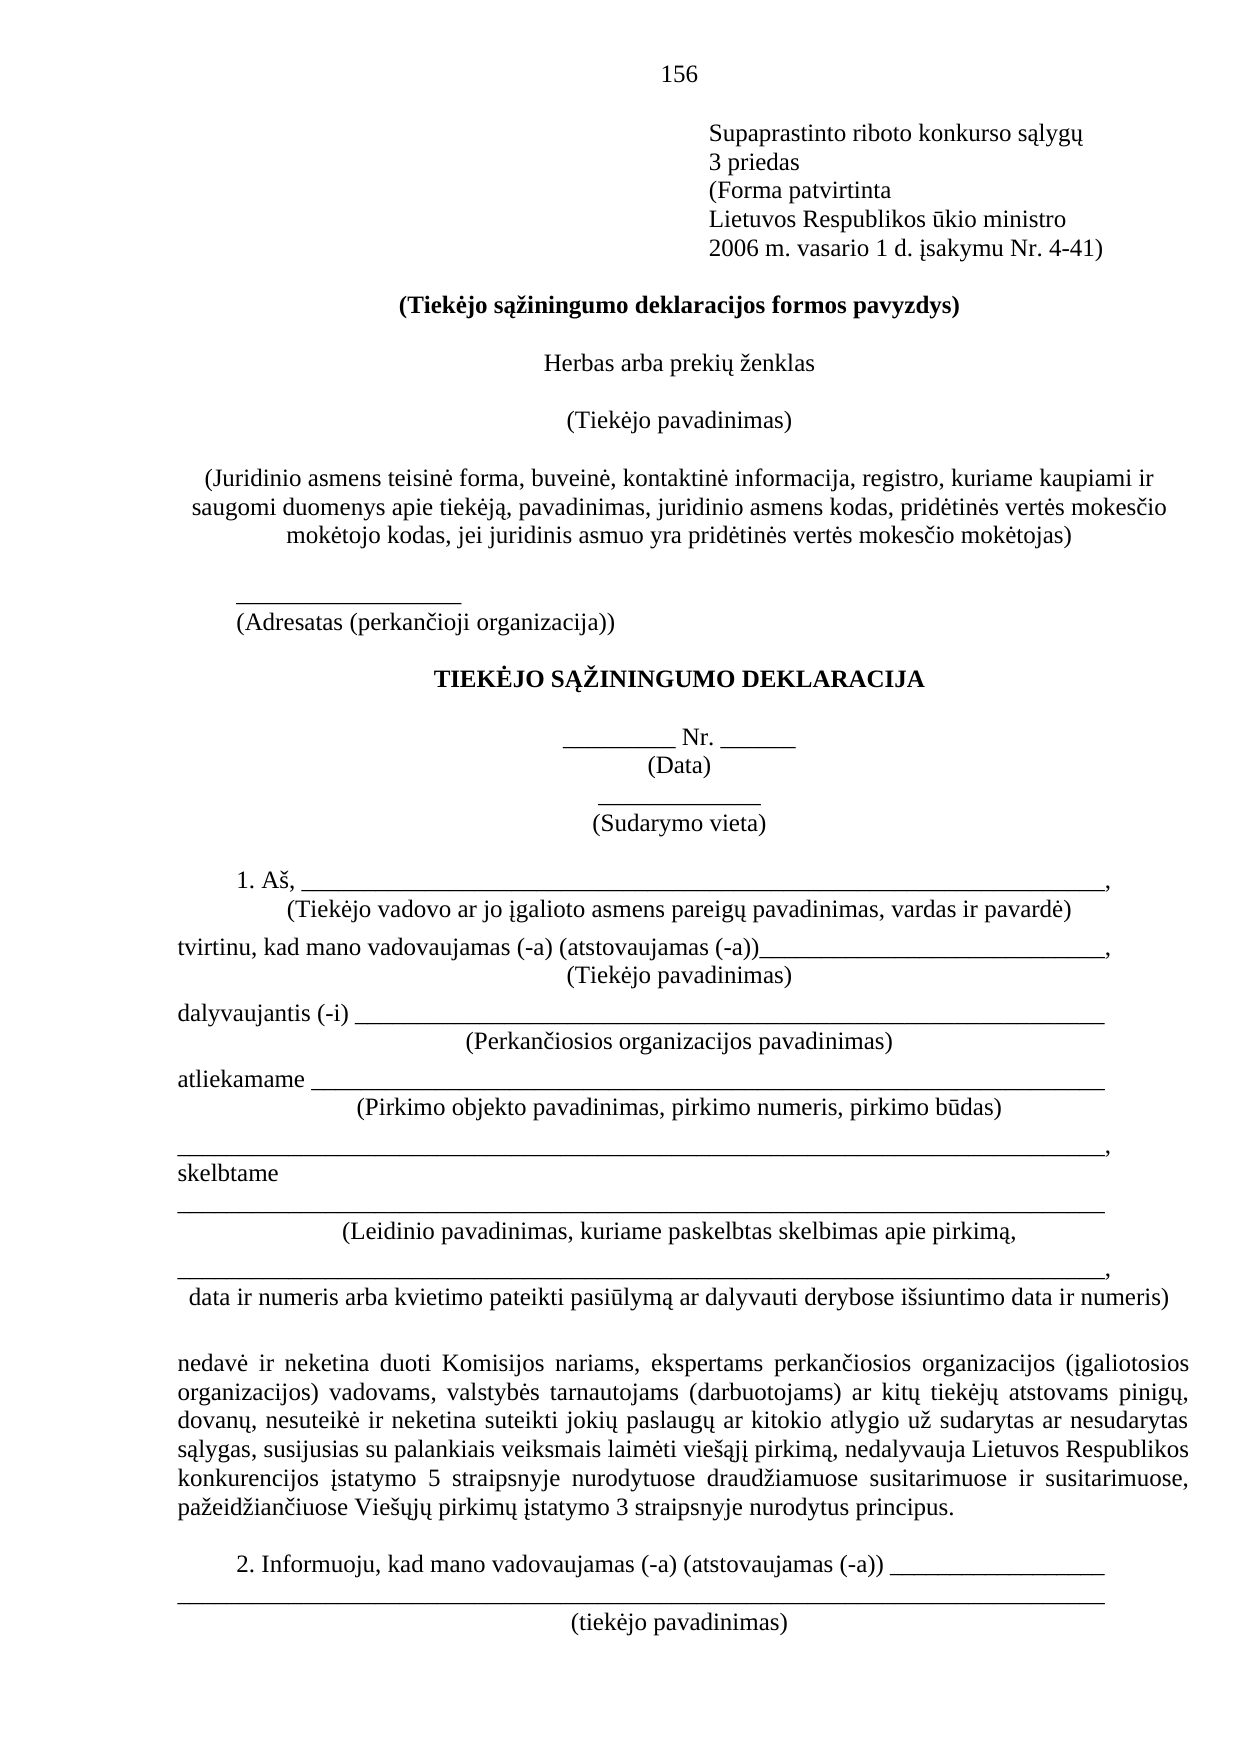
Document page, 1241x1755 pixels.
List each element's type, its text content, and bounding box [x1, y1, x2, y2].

text (Pirkimo objekto pavadinimas, pirkimo numeris, pirkimo būdas) [177, 1092, 1181, 1130]
text (Data) [177, 751, 1181, 779]
text TIEKĖJO SĄŽININGUMO DEKLARACIJA [177, 664, 1181, 693]
text 2. Informuoju, kad mano vadovaujamas (-a) (atstovaujamas (-a)) [177, 1549, 1181, 1578]
text dalyvaujantis (-i) [177, 998, 1181, 1026]
text (Tiekėjo pavadinimas) [177, 406, 1181, 434]
text _________ Nr. ______ [177, 722, 1181, 751]
text (Juridinio asmens teisinė forma, buveinė, kontaktinė informacija, registro, kuriame kaupiami ir saugomi duomenys apie tiekėją, pavadinimas, juridinio asmens kodas, pridėtinės vertės mokesčio mokėtojo kodas, jei juridinis asmuo yra pridėtinės vertės mokesčio mokėtojas) [177, 463, 1181, 549]
text _____________ [177, 779, 1181, 808]
text tvirtinu, kad mano vadovaujamas (-a) (atstovaujamas (-a)) , [177, 932, 1181, 960]
text (Forma patvirtinta [177, 176, 1181, 204]
text data ir numeris arba kvietimo pateikti pasiūlymą ar dalyvauti derybose išsiuntimo data ir numeris) [177, 1282, 1181, 1319]
text __________________ [177, 578, 1181, 607]
text (Leidinio pavadinimas, kuriame paskelbtas skelbimas apie pirkimą, [177, 1216, 1181, 1253]
text skelbtame [177, 1158, 1181, 1187]
text 1. Aš, , [177, 866, 1181, 894]
text _ [177, 1578, 1181, 1607]
text _ [177, 1187, 1181, 1216]
text (Tiekėjo pavadinimas) [177, 960, 1181, 998]
text (Adresatas (perkančioji organizacija)) [177, 607, 1181, 636]
text _ , [177, 1130, 1181, 1158]
text (Perkančiosios organizacijos pavadinimas) [177, 1026, 1181, 1064]
text 3 priedas [177, 147, 1181, 176]
text (Tiekėjo vadovo ar jo įgalioto asmens pareigų pavadinimas, vardas ir pavardė) [177, 894, 1181, 932]
text (Sudarymo vieta) [177, 808, 1181, 837]
text Herbas arba prekių ženklas [177, 348, 1181, 377]
text atliekamame [177, 1064, 1181, 1092]
text (Tiekėjo sąžiningumo deklaracijos formos pavyzdys) [177, 291, 1181, 319]
text _ , [177, 1253, 1181, 1282]
text nedavė ir neketina duoti Komisijos nariams, ekspertams perkančiosios organizacijos (įgaliotosios organizacijos) vadovams, valstybės tarnautojams (darbuotojams) ar kitų tiekėjų atstovams pinigų, dovanų, nesuteikė ir neketina suteikti jokių paslaugų ar kitokio atlygio už sudarytas ar nesudarytas sąlygas, susijusias su palankiais veiksmais laimėti viešąjį pirkimą, nedalyvauja Lietuvos Respublikos konkurencijos įstatymo 5 straipsnyje nurodytuose draudžiamuose susitarimuose ir susitarimuose, pažeidžiančiuose Viešųjų pirkimų įstatymo 3 straipsnyje nurodytus principus. [177, 1348, 1190, 1521]
text Lietuvos Respublikos ūkio ministro [177, 204, 1181, 233]
text (tiekėjo pavadinimas) [177, 1607, 1181, 1636]
text Supaprastinto riboto konkurso sąlygų [709, 118, 1181, 147]
text 2006 m. vasario 1 d. įsakymu Nr. 4-41) [177, 233, 1181, 262]
